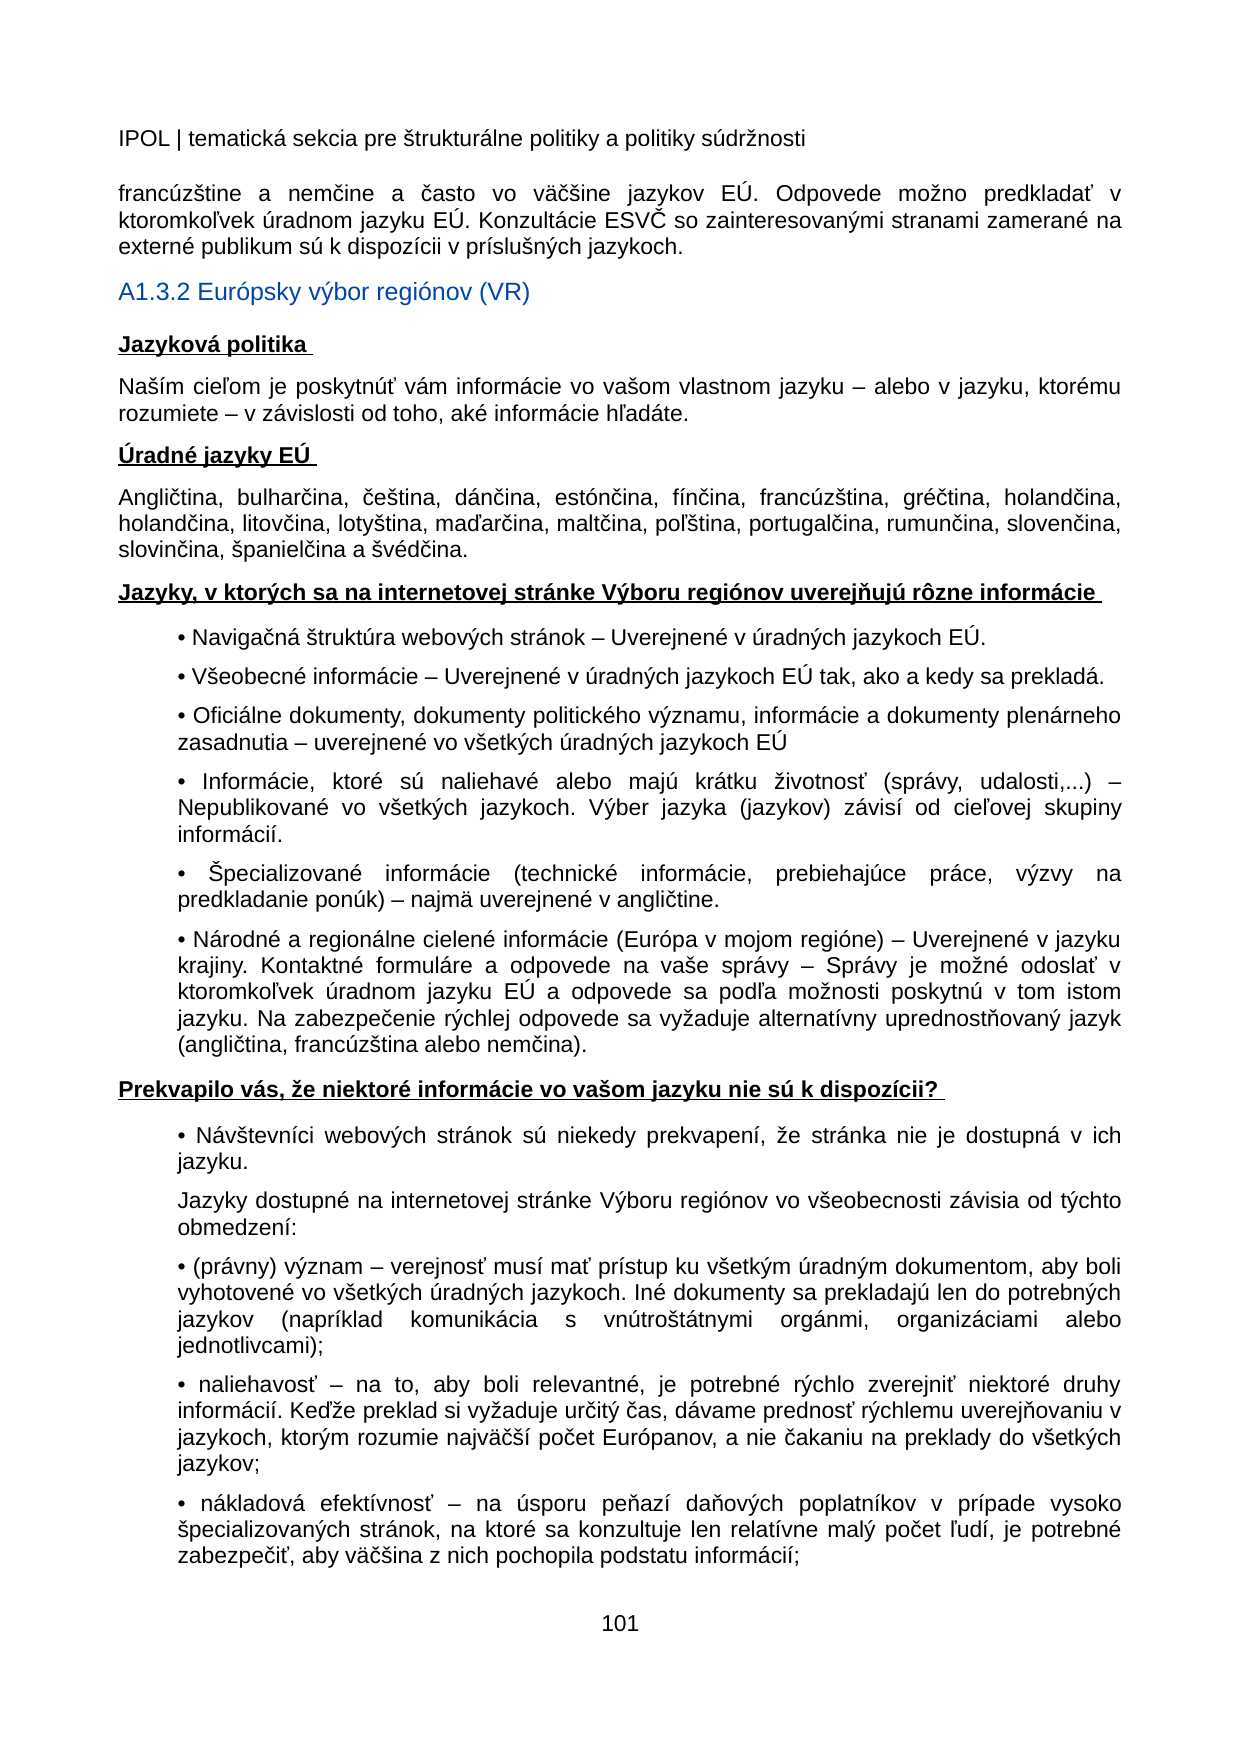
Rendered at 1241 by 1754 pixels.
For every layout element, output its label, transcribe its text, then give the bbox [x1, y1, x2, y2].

text Naším cieľom je poskytnúť vám informácie vo vašom vlastnom jazyku – alebo v jazyku, ktorému rozumiete – v závislosti od toho, aké informácie hľadáte. [118, 373, 1122, 426]
text • (právny) význam – verejnosť musí mať prístup ku všetkým úradným dokumentom, aby boli vyhotovené vo všetkých úradných jazykoch. Iné dokumenty sa prekladajú len do potrebných jazykov (napríklad komunikácia s vnútroštátnymi orgánmi, organizáciami alebo jednotlivcami); [177, 1253, 1122, 1358]
text • Všeobecné informácie – Uverejnené v úradných jazykoch EÚ tak, ako a kedy sa prekladá. [177, 663, 1122, 689]
subtitle Úradné jazyky EÚ [118, 442, 1122, 468]
text • Informácie, ktoré sú naliehavé alebo majú krátku životnosť (správy, udalosti,...) – Nepublikované vo všetkých jazykoch. Výber jazyka (jazykov) závisí od cieľovej skupiny informácií. [177, 768, 1122, 847]
text • naliehavosť – na to, aby boli relevantné, je potrebné rýchlo zverejniť niektoré druhy informácií. Keďže preklad si vyžaduje určitý čas, dávame prednosť rýchlemu uverejňovaniu v jazykoch, ktorým rozumie najväčší počet Európanov, a nie čakaniu na preklady do všetkých jazykov; [177, 1371, 1122, 1477]
text Angličtina, bulharčina, čeština, dánčina, estónčina, fínčina, francúzština, gréčtina, holandčina, holandčina, litovčina, lotyština, maďarčina, maltčina, poľština, portugalčina, rumunčina, slovenčina, slovinčina, španielčina a švédčina. [118, 484, 1122, 563]
text • Návštevníci webových stránok sú niekedy prekvapení, že stránka nie je dostupná v ich jazyku. [177, 1122, 1122, 1174]
subtitle A1.3.2 Európsky výbor regiónov (VR) [118, 277, 1122, 306]
text • Navigačná štruktúra webových stránok – Uverejnené v úradných jazykoch EÚ. [177, 624, 1122, 650]
text Jazyky dostupné na internetovej stránke Výboru regiónov vo všeobecnosti závisia od týchto obmedzení: [177, 1187, 1122, 1240]
text • nákladová efektívnosť – na úsporu peňazí daňových poplatníkov v prípade vysoko špecializovaných stránok, na ktoré sa konzultuje len relatívne malý počet ľudí, je potrebné zabezpečiť, aby väčšina z nich pochopila podstatu informácií; [177, 1489, 1122, 1568]
subtitle Jazyky, v ktorých sa na internetovej stránke Výboru regiónov uverejňujú rôzne informácie [118, 578, 1122, 605]
text • Špecializované informácie (technické informácie, prebiehajúce práce, výzvy na predkladanie ponúk) – najmä uverejnené v angličtine. [177, 860, 1122, 913]
text • Národné a regionálne cielené informácie (Európa v mojom regióne) – Uverejnené v jazyku krajiny. Kontaktné formuláre a odpovede na vaše správy – Správy je možné odoslať v ktoromkoľvek úradnom jazyku EÚ a odpovede sa podľa možnosti poskytnú v tom istom jazyku. Na zabezpečenie rýchlej odpovede sa vyžaduje alternatívny uprednostňovaný jazyk (angličtina, francúzština alebo nemčina). [177, 926, 1122, 1057]
subtitle Jazyková politika [118, 331, 1122, 357]
text • Oficiálne dokumenty, dokumenty politického významu, informácie a dokumenty plenárneho zasadnutia – uverejnené vo všetkých úradných jazykoch EÚ [177, 702, 1122, 755]
subtitle Prekvapilo vás, že niektoré informácie vo vašom jazyku nie sú k dispozícii? [118, 1076, 1122, 1103]
text francúzštine a nemčine a často vo väčšine jazykov EÚ. Odpovede možno predkladať v ktoromkoľvek úradnom jazyku EÚ. Konzultácie ESVČ so zainteresovanými stranami zamerané na externé publikum sú k dispozícii v príslušných jazykoch. [118, 180, 1122, 259]
